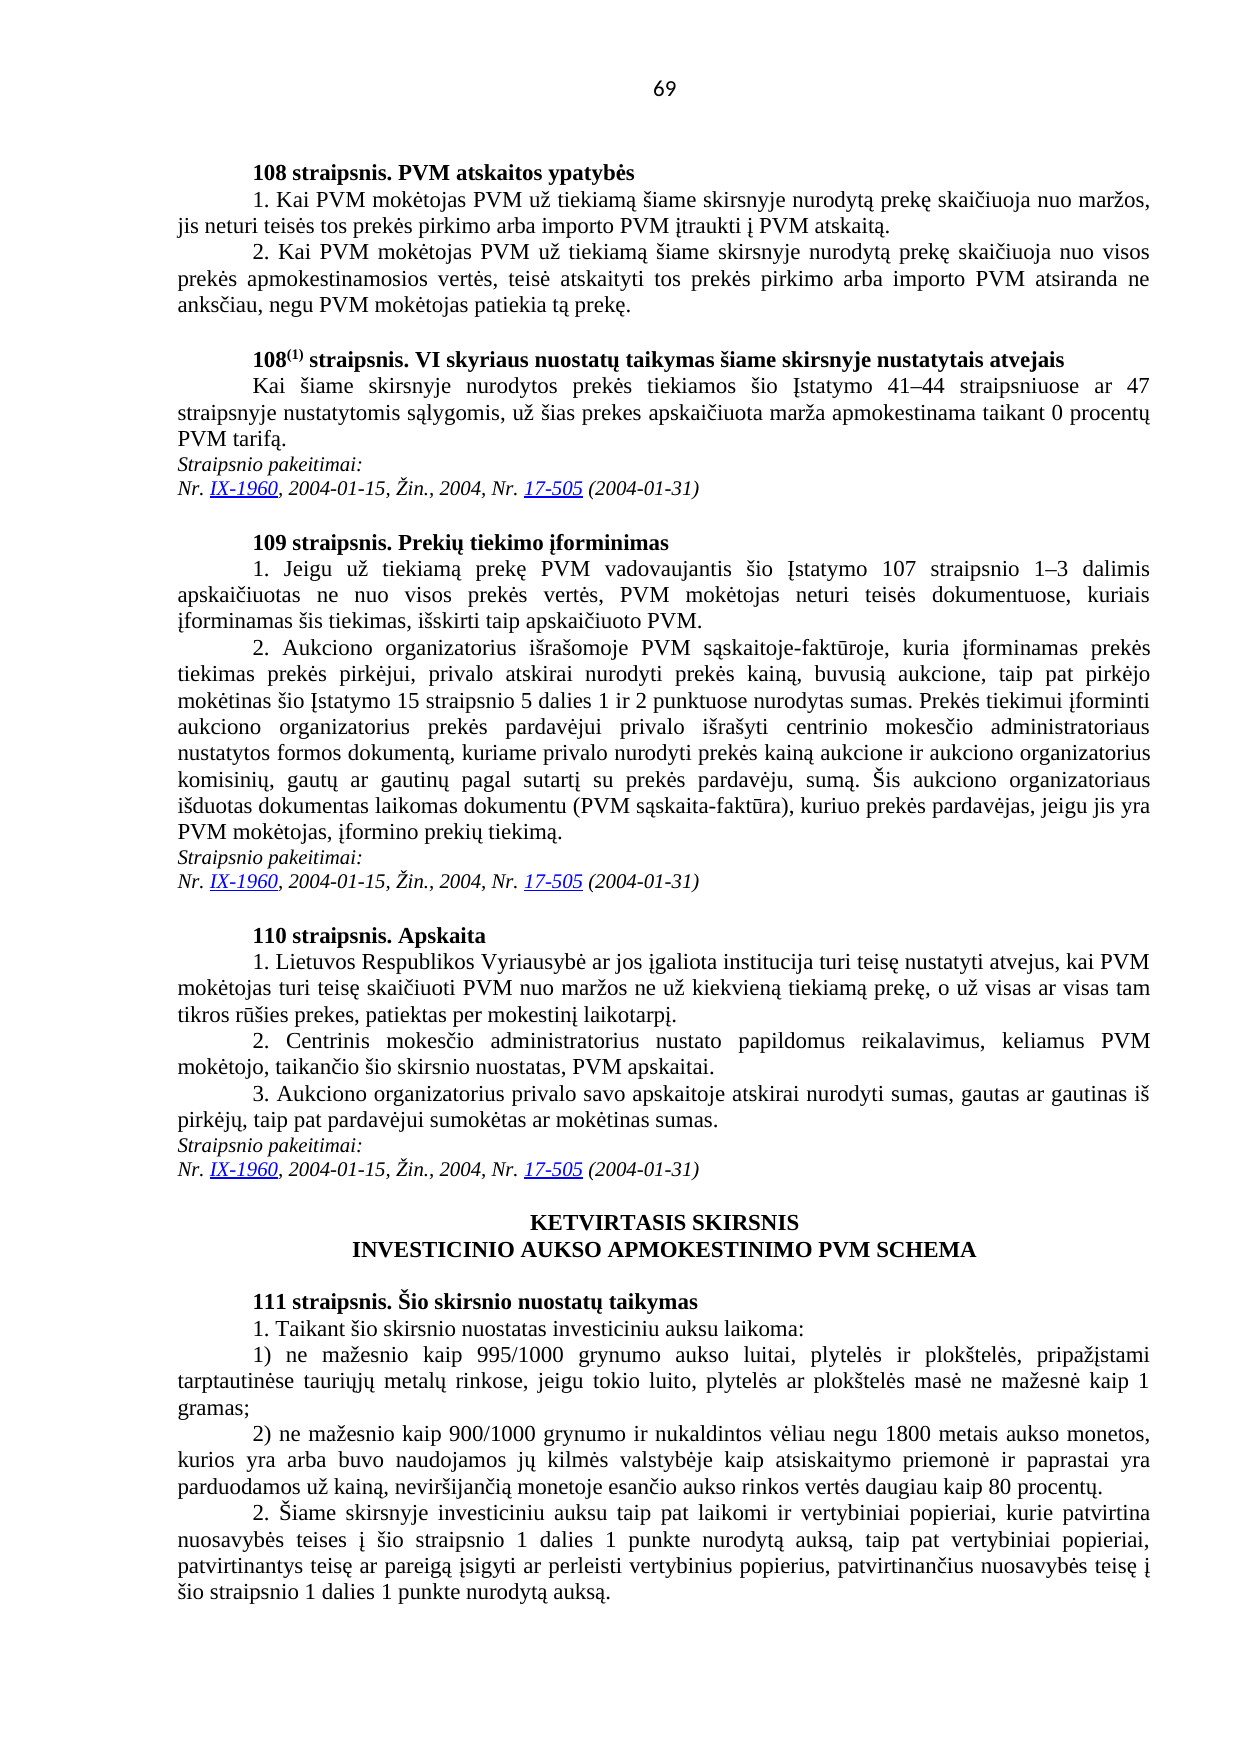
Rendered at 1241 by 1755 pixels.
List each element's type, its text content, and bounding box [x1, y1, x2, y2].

text 2. Aukciono organizatorius išrašomoje PVM sąskaitoje-faktūroje, kuria įforminamas prekės tiekimas prekės pirkėjui, privalo atskirai nurodyti prekės kainą, buvusią aukcione, taip pat pirkėjo mokėtinas šio Įstatymo 15 straipsnio 5 dalies 1 ir 2 punktuose nurodytas sumas. Prekės tiekimui įforminti aukciono organizatorius prekės pardavėjui privalo išrašyti centrinio mokesčio administratoriaus nustatytos formos dokumentą, kuriame privalo nurodyti prekės kainą aukcione ir aukciono organizatorius komisinių, gautų ar gautinų pagal sutartį su prekės pardavėju, sumą. Šis aukciono organizatoriaus išduotas dokumentas laikomas dokumentu (PVM sąskaita-faktūra), kuriuo prekės pardavėjas, jeigu jis yra PVM mokėtojas, įformino prekių tiekimą. [177, 634, 1152, 845]
text 1. Lietuvos Respublikos Vyriausybė ar jos įgaliota institucija turi teisę nustatyti atvejus, kai PVM mokėtojas turi teisę skaičiuoti PVM nuo maržos ne už kiekvieną tiekiamą prekę, o už visas ar visas tam tikros rūšies prekes, patiektas per mokestinį laikotarpį. [177, 948, 1152, 1027]
text INVESTICINIO AUKSO APMOKESTINIMO PVM SCHEMA [177, 1236, 1152, 1262]
text 108(1) straipsnis. VI skyriaus nuostatų taikymas šiame skirsnyje nustatytais atvejais [252, 346, 1152, 373]
text Straipsnio pakeitimai: [177, 1132, 1152, 1157]
text Nr. IX-1960, 2004-01-15, Žin., 2004, Nr. 17-505 (2004-01-31) [177, 476, 1152, 500]
text 2. Šiame skirsnyje investiciniu auksu taip pat laikomi ir vertybiniai popieriai, kurie patvirtina nuosavybės teises į šio straipsnio 1 dalies 1 punkte nurodytą auksą, taip pat vertybiniai popieriai, patvirtinantys teisę ar pareigą įsigyti ar perleisti vertybinius popierius, patvirtinančius nuosavybės teisę į šio straipsnio 1 dalies 1 punkte nurodytą auksą. [177, 1499, 1152, 1605]
text 1. Kai PVM mokėtojas PVM už tiekiamą šiame skirsnyje nurodytą prekę skaičiuoja nuo maržos, jis neturi teisės tos prekės pirkimo arba importo PVM įtraukti į PVM atskaitą. [177, 186, 1152, 238]
text Straipsnio pakeitimai: [177, 452, 1152, 476]
text Nr. IX-1960, 2004-01-15, Žin., 2004, Nr. 17-505 (2004-01-31) [177, 869, 1152, 893]
text Kai šiame skirsnyje nurodytos prekės tiekiamos šio Įstatymo 41–44 straipsniuose ar 47 straipsnyje nustatytomis sąlygomis, už šias prekes apskaičiuota marža apmokestinama taikant 0 procentų PVM tarifą. [177, 373, 1152, 452]
text 108 straipsnis. PVM atskaitos ypatybės [177, 159, 1152, 186]
text 2. Centrinis mokesčio administratorius nustato papildomus reikalavimus, keliamus PVM mokėtojo, taikančio šio skirsnio nuostatas, PVM apskaitai. [177, 1027, 1152, 1080]
text 2. Kai PVM mokėtojas PVM už tiekiamą šiame skirsnyje nurodytą prekę skaičiuoja nuo visos prekės apmokestinamosios vertės, teisė atskaityti tos prekės pirkimo arba importo PVM atsiranda ne anksčiau, negu PVM mokėtojas patiekia tą prekę. [177, 238, 1152, 317]
text 109 straipsnis. Prekių tiekimo įforminimas [177, 528, 1152, 555]
text 1) ne mažesnio kaip 995/1000 grynumo aukso luitai, plytelės ir plokštelės, pripažįstami tarptautinėse tauriųjų metalų rinkose, jeigu tokio luito, plytelės ar plokštelės masė ne mažesnė kaip 1 gramas; [177, 1341, 1152, 1420]
text Straipsnio pakeitimai: [177, 845, 1152, 869]
text 2) ne mažesnio kaip 900/1000 grynumo ir nukaldintos vėliau negu 1800 metais aukso monetos, kurios yra arba buvo naudojamos jų kilmės valstybėje kaip atsiskaitymo priemonė ir paprastai yra parduodamos už kainą, neviršijančią monetoje esančio aukso rinkos vertės daugiau kaip 80 procentų. [177, 1420, 1152, 1499]
text 111 straipsnis. Šio skirsnio nuostatų taikymas [177, 1288, 1152, 1315]
text 1. Jeigu už tiekiamą prekę PVM vadovaujantis šio Įstatymo 107 straipsnio 1–3 dalimis apskaičiuotas ne nuo visos prekės vertės, PVM mokėtojas neturi teisės dokumentuose, kuriais įforminamas šis tiekimas, išskirti taip apskaičiuoto PVM. [177, 555, 1152, 634]
text 1. Taikant šio skirsnio nuostatas investiciniu auksu laikoma: [177, 1315, 1152, 1341]
text KETVIRTASIS SKIRSNIS [177, 1209, 1152, 1236]
text 3. Aukciono organizatorius privalo savo apskaitoje atskirai nurodyti sumas, gautas ar gautinas iš pirkėjų, taip pat pardavėjui sumokėtas ar mokėtinas sumas. [177, 1080, 1152, 1132]
text Nr. IX-1960, 2004-01-15, Žin., 2004, Nr. 17-505 (2004-01-31) [177, 1157, 1152, 1181]
text 110 straipsnis. Apskaita [177, 922, 1152, 948]
